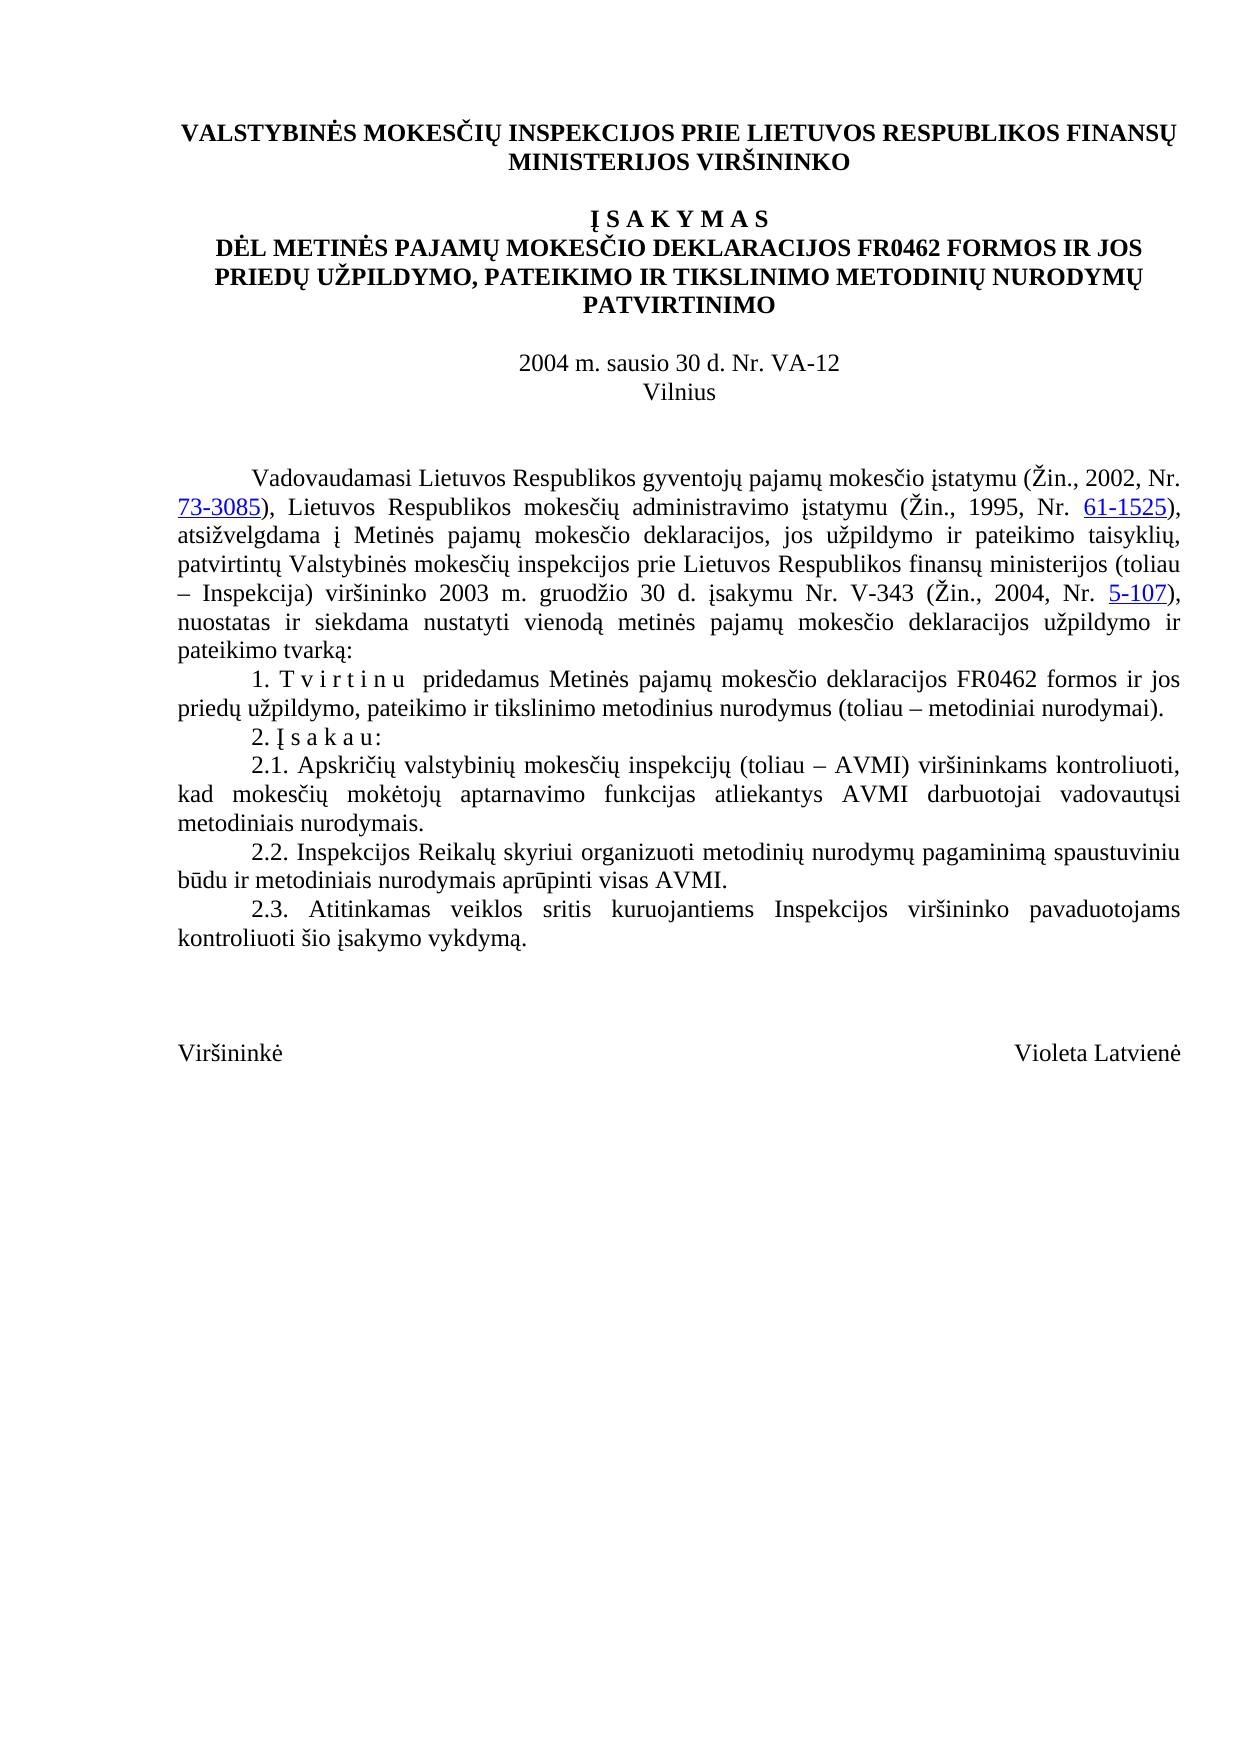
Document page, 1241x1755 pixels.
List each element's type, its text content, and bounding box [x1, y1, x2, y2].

text DĖL METINĖS PAJAMŲ MOKESČIO DEKLARACIJOS FR0462 FORMOS IR JOS PRIEDŲ UŽPILDYMO, PATEIKIMO IR TIKSLINIMO METODINIŲ NURODYMŲ PATVIRTINIMO [177, 233, 1181, 319]
text 2.3. Atitinkamas veiklos sritis kuruojantiems Inspekcijos viršininko pavaduotojams kontroliuoti šio įsakymo vykdymą. [177, 894, 1181, 952]
text Viršininkė Violeta Latvienė [177, 1038, 1181, 1067]
text Vadovaudamasi Lietuvos Respublikos gyventojų pajamų mokesčio įstatymu (Žin., 2002, Nr. 73-3085), Lietuvos Respublikos mokesčių administravimo įstatymu (Žin., 1995, Nr. 61-1525), atsižvelgdama į Metinės pajamų mokesčio deklaracijos, jos užpildymo ir pateikimo taisyklių, patvirtintų Valstybinės mokesčių inspekcijos prie Lietuvos Respublikos finansų ministerijos (toliau – Inspekcija) viršininko 2003 m. gruodžio 30 d. įsakymu Nr. V-343 (Žin., 2004, Nr. 5-107), nuostatas ir siekdama nustatyti vienodą metinės pajamų mokesčio deklaracijos užpildymo ir pateikimo tvarką: [177, 463, 1181, 664]
text VALSTYBINĖS MOKESČIŲ INSPEKCIJOS PRIE LIETUVOS RESPUBLIKOS FINANSŲ MINISTERIJOS VIRŠININKO [177, 118, 1181, 176]
text Vilnius [177, 377, 1181, 406]
text 1. Tvirtinu pridedamus Metinės pajamų mokesčio deklaracijos FR0462 formos ir jos priedų užpildymo, pateikimo ir tikslinimo metodinius nurodymus (toliau – metodiniai nurodymai). [177, 664, 1181, 722]
text 2004 m. sausio 30 d. Nr. VA-12 [177, 348, 1181, 377]
text 2.2. Inspekcijos Reikalų skyriui organizuoti metodinių nurodymų pagaminimą spaustuviniu būdu ir metodiniais nurodymais aprūpinti visas AVMI. [177, 837, 1181, 894]
text 2. Įsakau: [177, 722, 1181, 751]
text Į S A K Y M A S [177, 204, 1181, 233]
text 2.1. Apskričių valstybinių mokesčių inspekcijų (toliau – AVMI) viršininkams kontroliuoti, kad mokesčių mokėtojų aptarnavimo funkcijas atliekantys AVMI darbuotojai vadovautųsi metodiniais nurodymais. [177, 751, 1181, 837]
